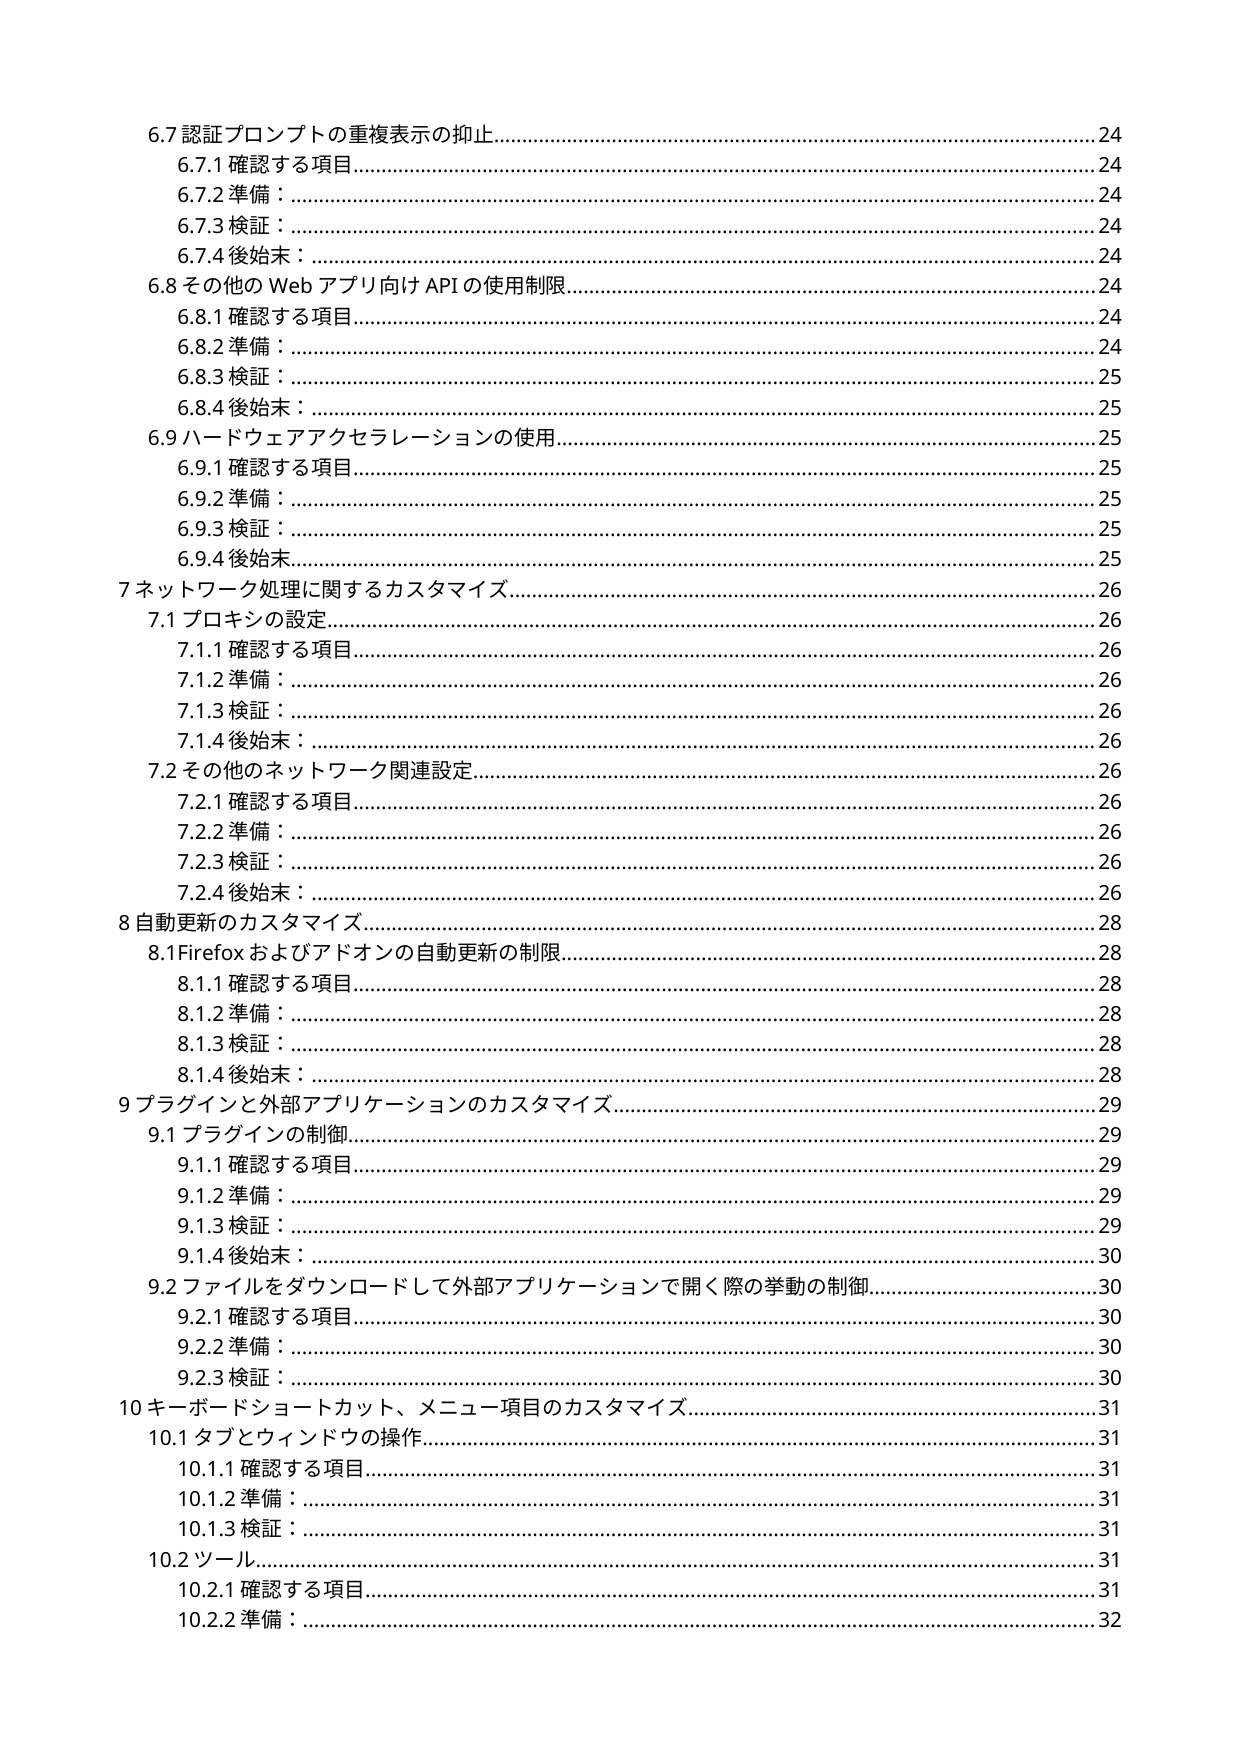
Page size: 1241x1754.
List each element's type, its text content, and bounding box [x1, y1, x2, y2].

text 7.1プロキシの設定 26 [148, 603, 1122, 633]
text 6.8.3検証： 25 [177, 361, 1122, 391]
text 8.1Firefoxおよびアドオンの自動更新の制限 28 [148, 937, 1122, 967]
text 6.9.2準備： 25 [177, 482, 1122, 512]
text 7.1.1確認する項目 26 [177, 633, 1122, 664]
text 6.8その他のWebアプリ向けAPIの使用制限 24 [148, 270, 1122, 300]
text 9.1.2準備： 29 [177, 1179, 1122, 1209]
text 9.2ファイルをダウンロードして外部アプリケーションで開く際の挙動の制御 30 [148, 1270, 1122, 1300]
text 9.2.1確認する項目 30 [177, 1300, 1122, 1331]
text 9.1.1確認する項目 29 [177, 1149, 1122, 1179]
text 8.1.3検証： 28 [177, 1027, 1122, 1058]
text 7ネットワーク処理に関するカスタマイズ 26 [118, 573, 1122, 603]
text 7.2.1確認する項目 26 [177, 785, 1122, 815]
text 10.1タブとウィンドウの操作 31 [148, 1422, 1122, 1452]
text 7.2.3検証： 26 [177, 846, 1122, 876]
text 9.2.2準備： 30 [177, 1331, 1122, 1361]
text 10.1.1確認する項目 31 [177, 1452, 1122, 1482]
text 8.1.2準備： 28 [177, 997, 1122, 1027]
text 9.2.3検証： 30 [177, 1361, 1122, 1391]
text 7.2.4後始末： 26 [177, 876, 1122, 906]
text 6.9.3検証： 25 [177, 512, 1122, 542]
text 6.8.2準備： 24 [177, 330, 1122, 361]
text 6.7認証プロンプトの重複表示の抑止 24 [148, 118, 1122, 148]
text 6.9.4後始末 25 [177, 542, 1122, 573]
text 8.1.4後始末： 28 [177, 1058, 1122, 1088]
text 9.1.3検証： 29 [177, 1209, 1122, 1240]
text 10.2.1確認する項目 31 [177, 1573, 1122, 1603]
text 9.1.4後始末： 30 [177, 1240, 1122, 1270]
text 6.7.4後始末： 24 [177, 239, 1122, 270]
text 6.7.3検証： 24 [177, 209, 1122, 239]
text 7.1.2準備： 26 [177, 664, 1122, 694]
text 6.7.1確認する項目 24 [177, 148, 1122, 179]
text 10.1.2準備： 31 [177, 1482, 1122, 1512]
text 9プラグインと外部アプリケーションのカスタマイズ 29 [118, 1088, 1122, 1118]
text 10キーボードショートカット、メニュー項目のカスタマイズ 31 [118, 1391, 1122, 1422]
text 9.1プラグインの制御 29 [148, 1118, 1122, 1149]
text 8.1.1確認する項目 28 [177, 967, 1122, 997]
text 8自動更新のカスタマイズ 28 [118, 906, 1122, 937]
text 7.2その他のネットワーク関連設定 26 [148, 755, 1122, 785]
text 6.7.2準備： 24 [177, 179, 1122, 209]
text 7.1.4後始末： 26 [177, 724, 1122, 755]
text 10.2.2準備： 32 [177, 1603, 1122, 1634]
text 6.8.1確認する項目 24 [177, 300, 1122, 330]
text 10.1.3検証： 31 [177, 1512, 1122, 1543]
text 6.9.1確認する項目 25 [177, 452, 1122, 482]
text 6.9ハードウェアアクセラレーションの使用 25 [148, 421, 1122, 452]
text 7.2.2準備： 26 [177, 815, 1122, 846]
text 10.2ツール 31 [148, 1543, 1122, 1573]
text 7.1.3検証： 26 [177, 694, 1122, 724]
text 6.8.4後始末： 25 [177, 391, 1122, 421]
